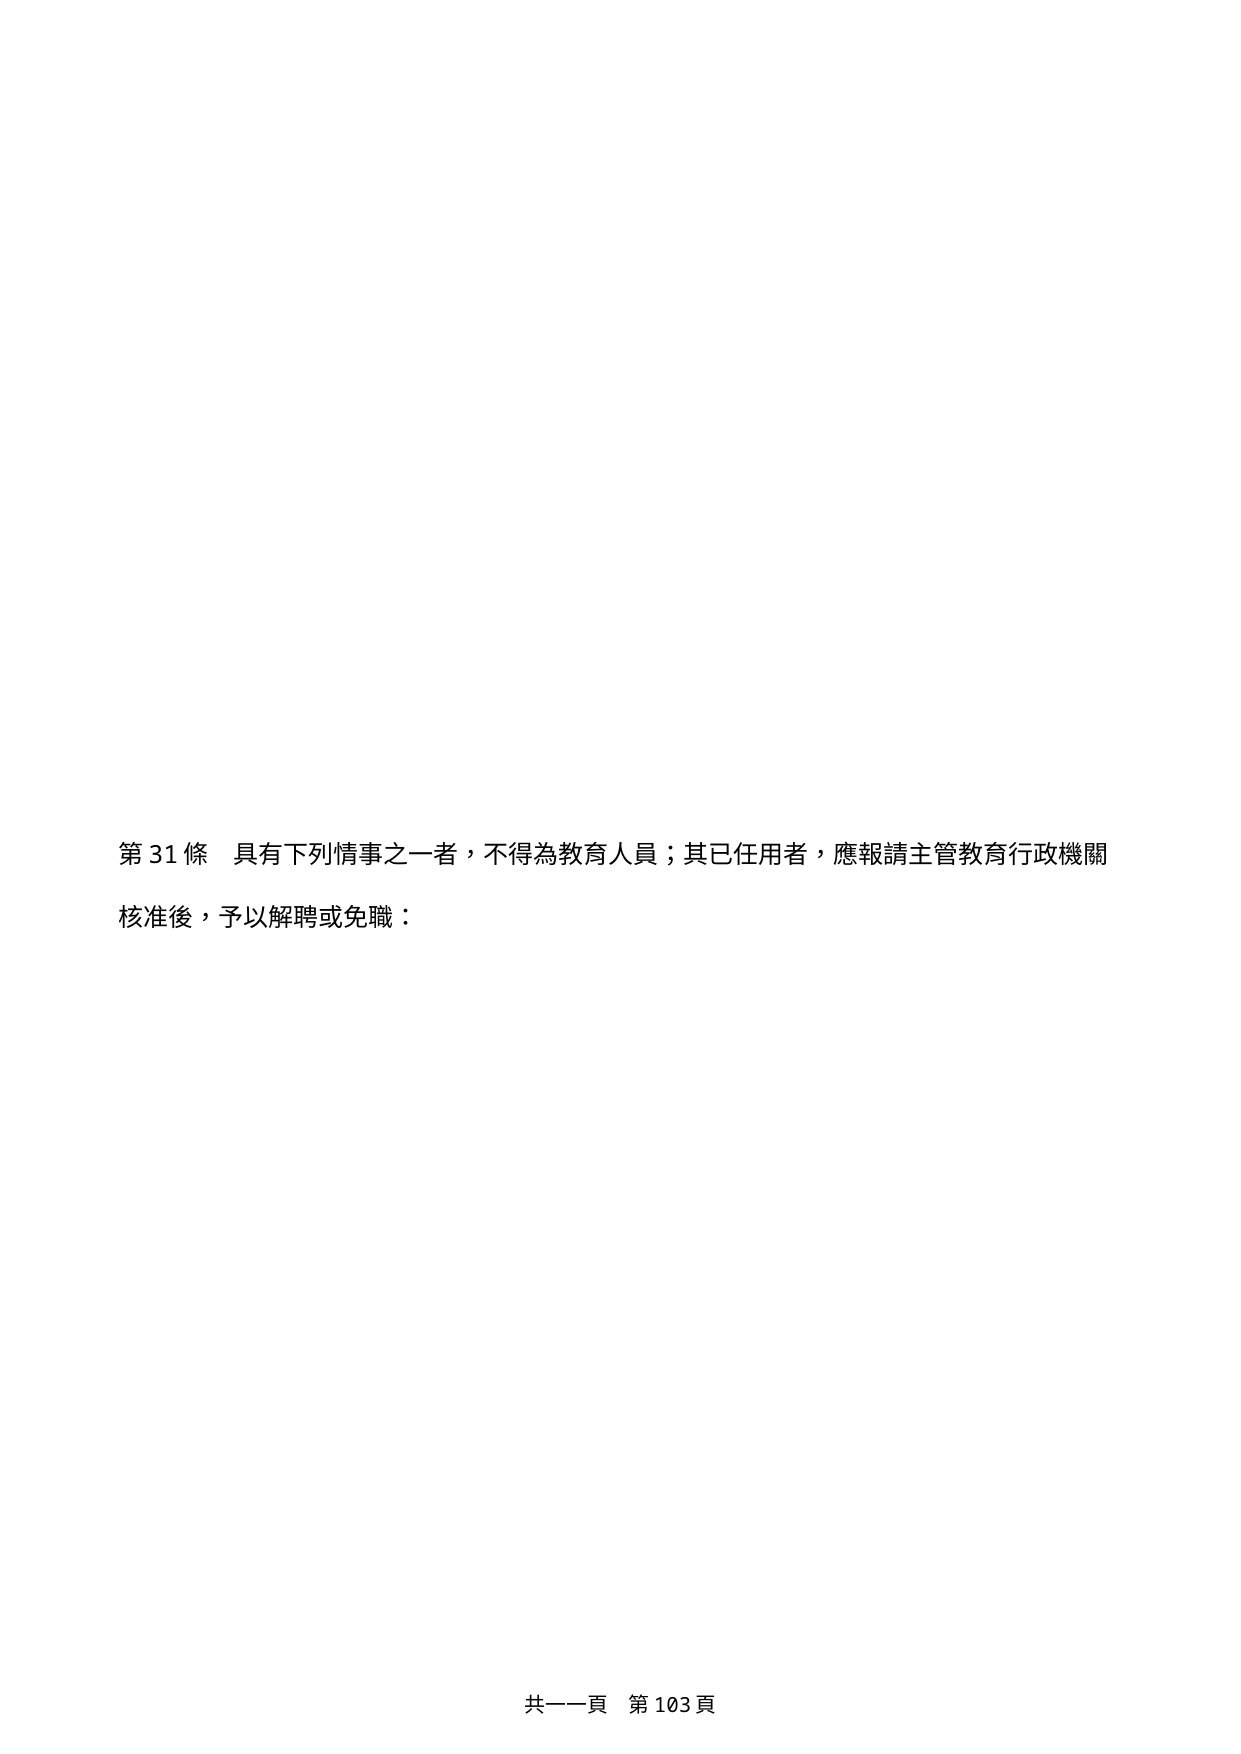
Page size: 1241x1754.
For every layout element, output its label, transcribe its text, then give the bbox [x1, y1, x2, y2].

text 第31條 具有下列情事之一者，不得為教育人員；其已任用者，應報請主管教育行政機關核准後，予以解聘或免職： [118, 811, 1122, 936]
